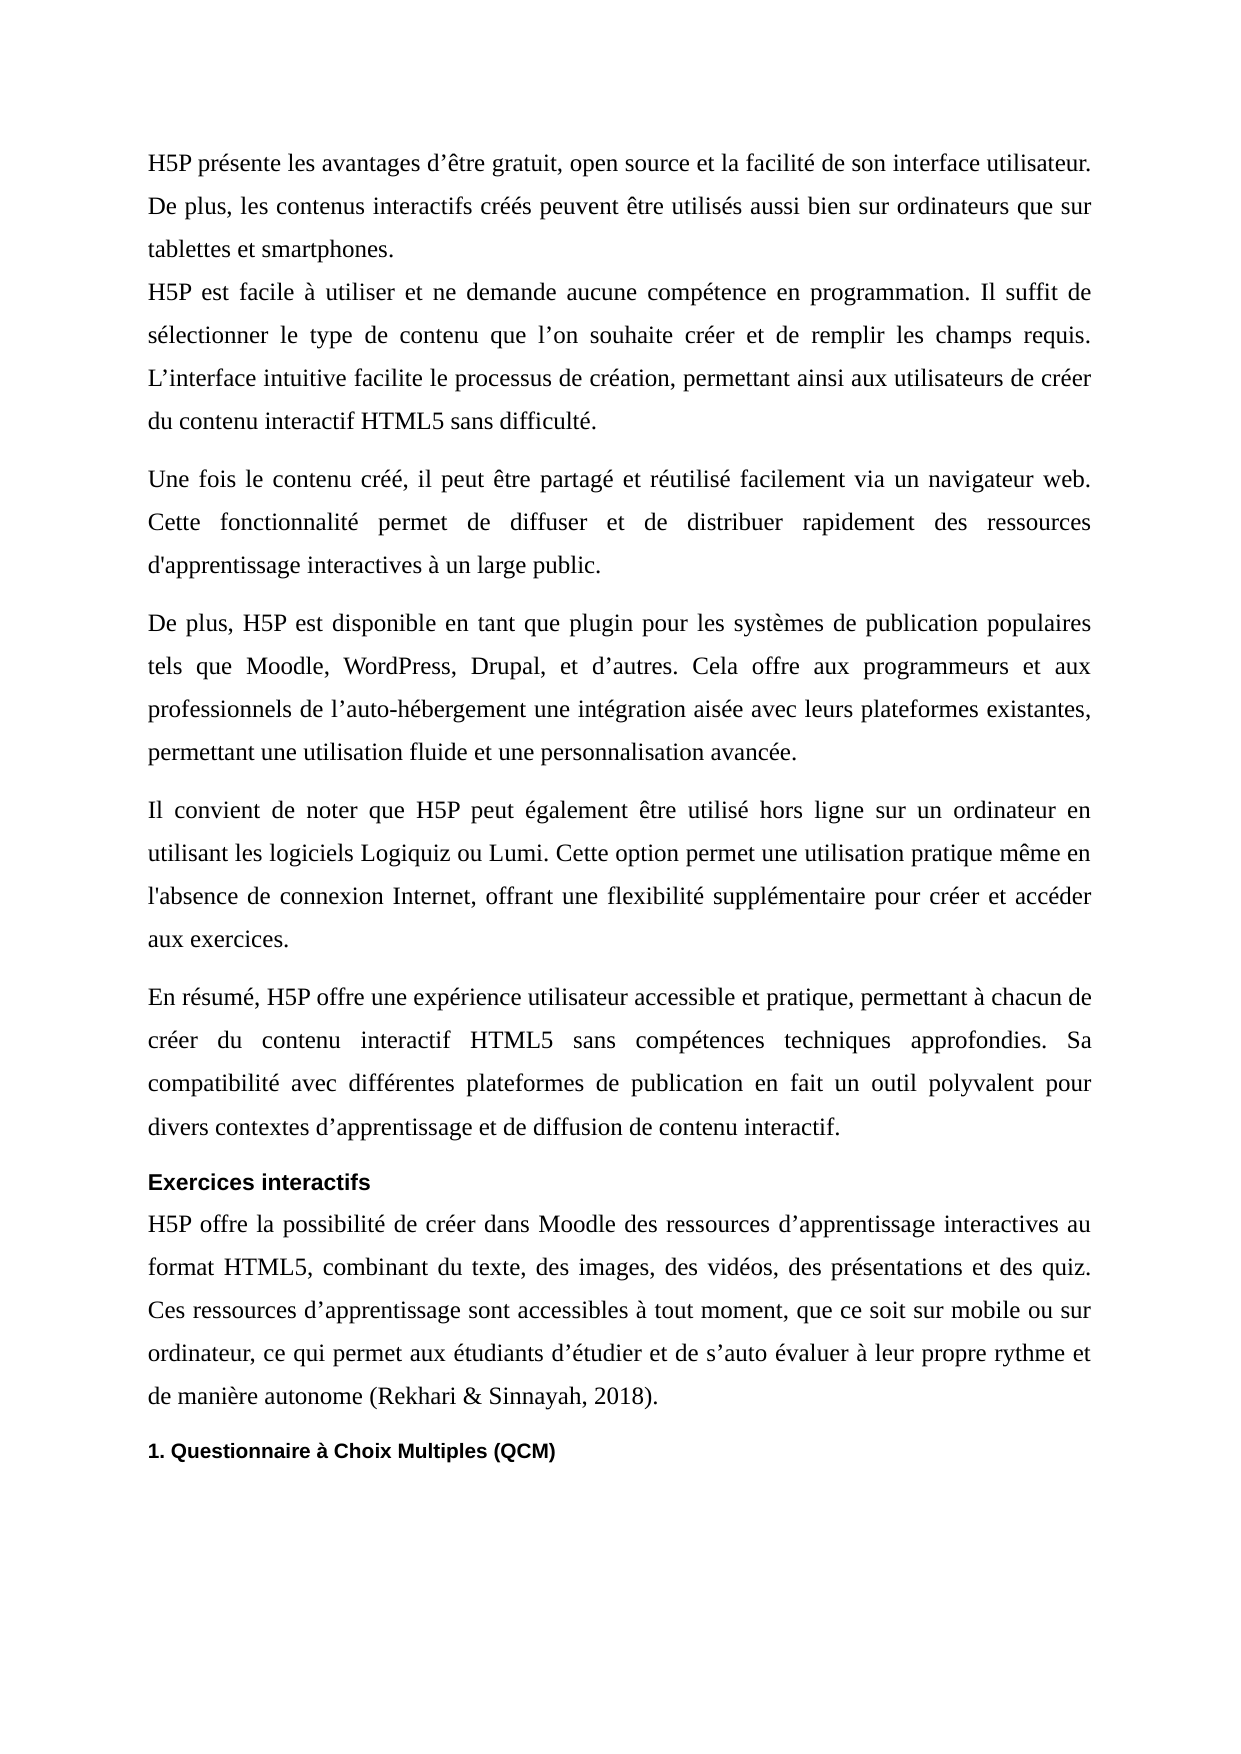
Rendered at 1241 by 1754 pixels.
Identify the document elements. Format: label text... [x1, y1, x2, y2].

text H5P offre la possibilité de créer dans Moodle des ressources d’apprentissage interactives au format HTML5, combinant du texte, des images, des vidéos, des présentations et des quiz. Ces ressources d’apprentissage sont accessibles à tout moment, que ce soit sur mobile ou sur ordinateur, ce qui permet aux étudiants d’étudier et de s’auto évaluer à leur propre rythme et de manière autonome (Rekhari & Sinnayah, 2018). [148, 1209, 1092, 1410]
subtitle Exercices interactifs [148, 1169, 1092, 1196]
text Il convient de noter que H5P peut également être utilisé hors ligne sur un ordinateur en utilisant les logiciels Logiquiz ou Lumi. Cette option permet une utilisation pratique même en l'absence de connexion Internet, offrant une flexibilité supplémentaire pour créer et accéder aux exercices. [148, 795, 1092, 953]
text 1. Questionnaire à Choix Multiples (QCM) [148, 1439, 1092, 1463]
text H5P présente les avantages d’être gratuit, open source et la facilité de son interface utilisateur. De plus, les contenus interactifs créés peuvent être utilisés aussi bien sur ordinateurs que sur tablettes et smartphones. [148, 148, 1092, 263]
text En résumé, H5P offre une expérience utilisateur accessible et pratique, permettant à chacun de créer du contenu interactif HTML5 sans compétences techniques approfondies. Sa compatibilité avec différentes plateformes de publication en fait un outil polyvalent pour divers contextes d’apprentissage et de diffusion de contenu interactif. [148, 982, 1092, 1140]
text H5P est facile à utiliser et ne demande aucune compétence en programmation. Il suffit de sélectionner le type de contenu que l’on souhaite créer et de remplir les champs requis. L’interface intuitive facilite le processus de création, permettant ainsi aux utilisateurs de créer du contenu interactif HTML5 sans difficulté. [148, 277, 1092, 435]
text Une fois le contenu créé, il peut être partagé et réutilisé facilement via un navigateur web. Cette fonctionnalité permet de diffuser et de distribuer rapidement des ressources d'apprentissage interactives à un large public. [148, 464, 1092, 579]
text De plus, H5P est disponible en tant que plugin pour les systèmes de publication populaires tels que Moodle, WordPress, Drupal, et d’autres. Cela offre aux programmeurs et aux professionnels de l’auto-hébergement une intégration aisée avec leurs plateformes existantes, permettant une utilisation fluide et une personnalisation avancée. [148, 608, 1092, 766]
